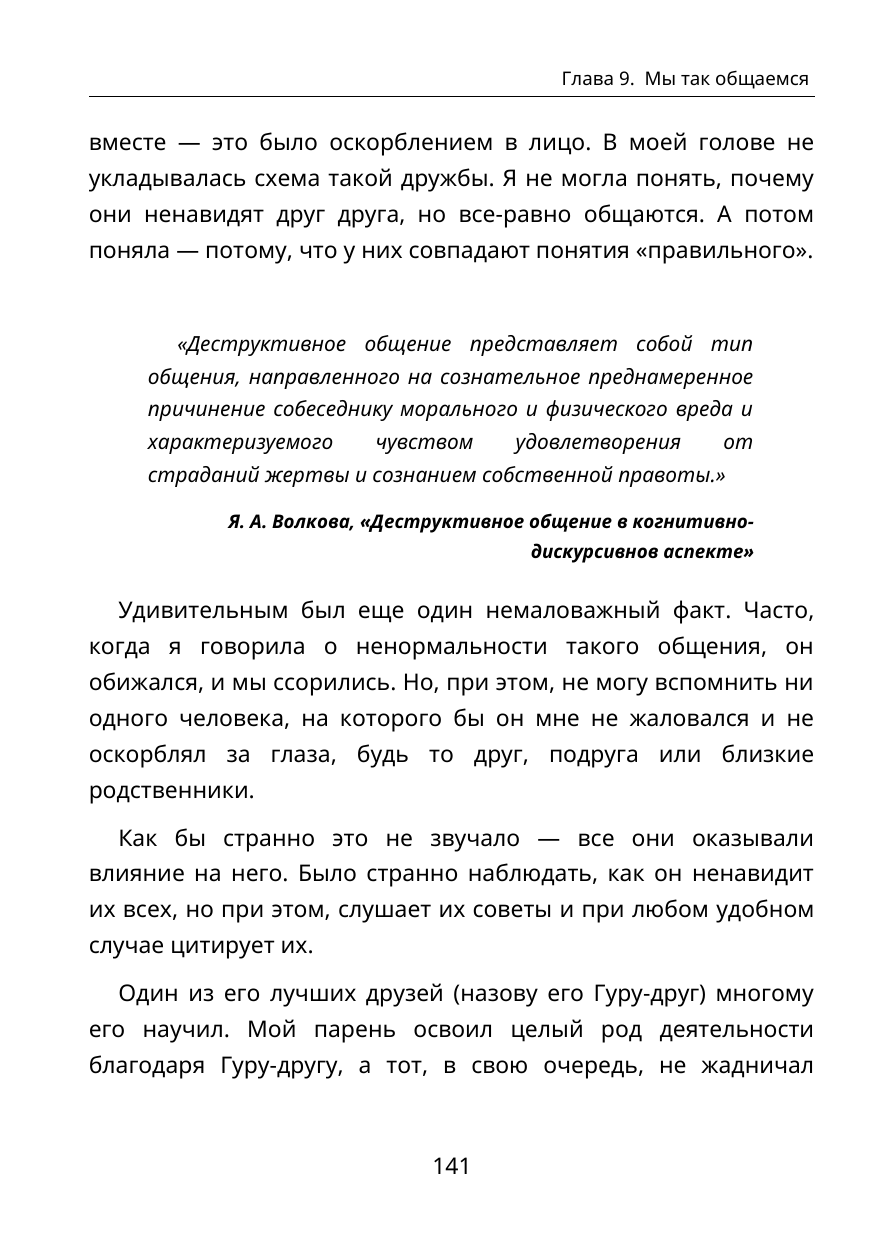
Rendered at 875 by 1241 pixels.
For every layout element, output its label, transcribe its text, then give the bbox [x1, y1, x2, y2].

text «Деструктивное общение представляет собой тип общения, направленного на сознательное преднамеренное причинение собеседнику морального и физического вреда и характеризуемого чувством удовлетворения от страданий жертвы и сознанием собственной правоты.» [148, 329, 756, 488]
text вместе — это было оскорблением в лицо. В моей голове не укладывалась схема такой дружбы. Я не могла понять, почему они ненавидят друг друга, но все-равно общаются. А потом поняла — потому, что у них совпадают понятия «правильного». [88, 126, 815, 265]
text Как бы странно это не звучало — все они оказывали влияние на него. Было странно наблюдать, как он ненавидит их всех, но при этом, слушает их советы и при любом удобном случае цитирует их. [88, 821, 815, 961]
text Удивительным был еще один немаловажный факт. Часто, когда я говорила о ненормальности такого общения, он обижался, и мы ссорились. Но, при этом, не могу вспомнить ни одного человека, на которого бы он мне не жаловался и не оскорблял за глаза, будь то друг, подруга или близкие родственники. [88, 594, 815, 805]
text Я. А. Волкова, «Деструктивное общение в когнитивно-дискурсивнов аспекте» [148, 504, 756, 564]
text Один из его лучших друзей (назову его Гуру-друг) многому его научил. Мой парень освоил целый род деятельности благодаря Гуру-другу, а тот, в свою очередь, не жадничал [88, 977, 815, 1080]
